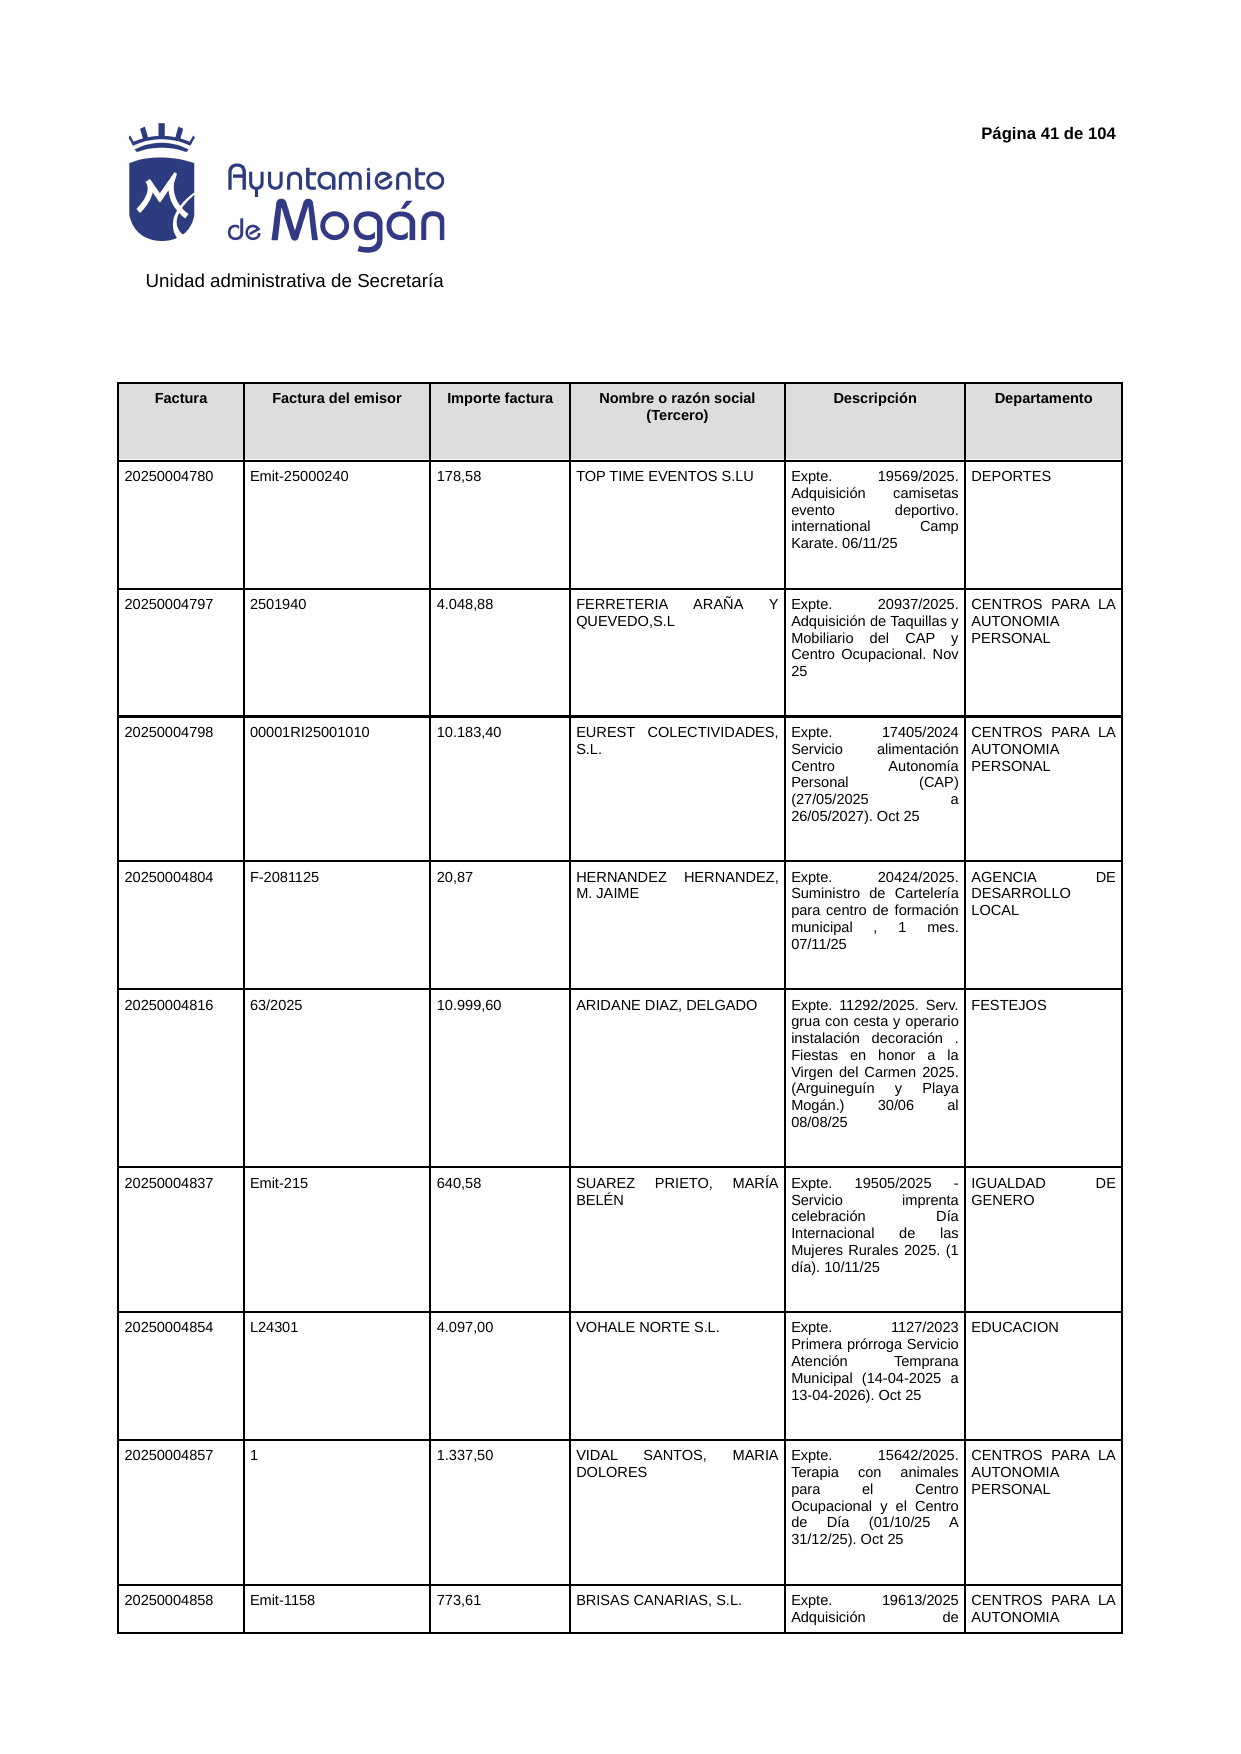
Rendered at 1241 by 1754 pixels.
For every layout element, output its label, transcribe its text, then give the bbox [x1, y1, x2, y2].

table_cell 10.999,60 [431, 990, 569, 1166]
table_cell BRISAS CANARIAS, S.L. [571, 1586, 784, 1632]
table_cell 20250004854 [119, 1313, 243, 1439]
table_cell 20250004804 [119, 862, 243, 988]
table_cell L24301 [245, 1313, 429, 1439]
table_cell HERNANDEZ HERNANDEZ, M. JAIME [571, 862, 784, 988]
table_cell CENTROS PARA LA AUTONOMIA PERSONAL [966, 590, 1121, 715]
table_cell VOHALE NORTE S.L. [571, 1313, 784, 1439]
table_cell 20250004816 [119, 990, 243, 1166]
table_cell 00001RI25001010 [245, 718, 429, 860]
table_cell ARIDANE DIAZ, DELGADO [571, 990, 784, 1166]
table_cell FERRETERIA ARAÑA Y QUEVEDO,S.L [571, 590, 784, 715]
table_cell 4.048,88 [431, 590, 569, 715]
table_header Descripción [786, 384, 964, 459]
table_cell 20250004837 [119, 1168, 243, 1311]
table_cell VIDAL SANTOS, MARIA DOLORES [571, 1441, 784, 1583]
table_cell Expte. 20424/2025. Suministro de Cartelería para centro de formación municipal , 1 mes. 07/11/25 [786, 862, 964, 988]
table_cell 20250004798 [119, 718, 243, 860]
table_cell 20250004857 [119, 1441, 243, 1583]
table_cell Expte. 20937/2025. Adquisición de Taquillas y Mobiliario del CAP y Centro Ocupacional. Nov 25 [786, 590, 964, 715]
table_cell 640,58 [431, 1168, 569, 1311]
table_cell Expte. 1127/2023 Primera prórroga Servicio Atención Temprana Municipal (14-04-2025 a 13-04-2026). Oct 25 [786, 1313, 964, 1439]
table_cell Expte. 19569/2025. Adquisición camisetas evento deportivo. international Camp Karate. 06/11/25 [786, 462, 964, 587]
table_cell Emit-25000240 [245, 462, 429, 587]
table_cell 178,58 [431, 462, 569, 587]
table_cell CENTROS PARA LA AUTONOMIA PERSONAL [966, 1441, 1121, 1583]
table_cell 20250004797 [119, 590, 243, 715]
table_cell Emit-1158 [245, 1586, 429, 1632]
table_cell Emit-215 [245, 1168, 429, 1311]
table_cell 20250004780 [119, 462, 243, 587]
table_cell 10.183,40 [431, 718, 569, 860]
table_header Importe factura [431, 384, 569, 459]
table_cell 773,61 [431, 1586, 569, 1632]
table_cell 2501940 [245, 590, 429, 715]
table_cell 1.337,50 [431, 1441, 569, 1583]
table_cell 20250004858 [119, 1586, 243, 1632]
table_cell CENTROS PARA LA AUTONOMIA PERSONAL [966, 718, 1121, 860]
table_cell TOP TIME EVENTOS S.LU [571, 462, 784, 587]
table_cell 1 [245, 1441, 429, 1583]
table_cell 4.097,00 [431, 1313, 569, 1439]
table_cell 20,87 [431, 862, 569, 988]
picture [128, 123, 445, 259]
table_cell F-2081125 [245, 862, 429, 988]
table_cell AGENCIA DE DESARROLLO LOCAL [966, 862, 1121, 988]
table_header Factura [119, 384, 243, 459]
table_cell FESTEJOS [966, 990, 1121, 1166]
table_cell EUREST COLECTIVIDADES, S.L. [571, 718, 784, 860]
table_header Nombre o razón social (Tercero) [571, 384, 784, 459]
table_cell Expte. 19613/2025 Adquisición de [786, 1586, 964, 1632]
table_cell Expte. 15642/2025. Terapia con animales para el Centro Ocupacional y el Centro de Día (01/10/25 A 31/12/25). Oct 25 [786, 1441, 964, 1583]
table_cell CENTROS PARA LA AUTONOMIA [966, 1586, 1121, 1632]
table_header Factura del emisor [245, 384, 429, 459]
table_cell Expte. 19505/2025 - Servicio imprenta celebración Día Internacional de las Mujeres Rurales 2025. (1 día). 10/11/25 [786, 1168, 964, 1311]
table_cell Expte. 11292/2025. Serv. grua con cesta y operario instalación decoración . Fiestas en honor a la Virgen del Carmen 2025. (Arguineguín y Playa Mogán.) 30/06 al 08/08/25 [786, 990, 964, 1166]
table_cell SUAREZ PRIETO, MARÍA BELÉN [571, 1168, 784, 1311]
table_header Departamento [966, 384, 1121, 459]
table_cell DEPORTES [966, 462, 1121, 587]
table_cell IGUALDAD DE GENERO [966, 1168, 1121, 1311]
table_cell 63/2025 [245, 990, 429, 1166]
table_cell Expte. 17405/2024 Servicio alimentación Centro Autonomía Personal (CAP) (27/05/2025 a 26/05/2027). Oct 25 [786, 718, 964, 860]
table_cell EDUCACION [966, 1313, 1121, 1439]
